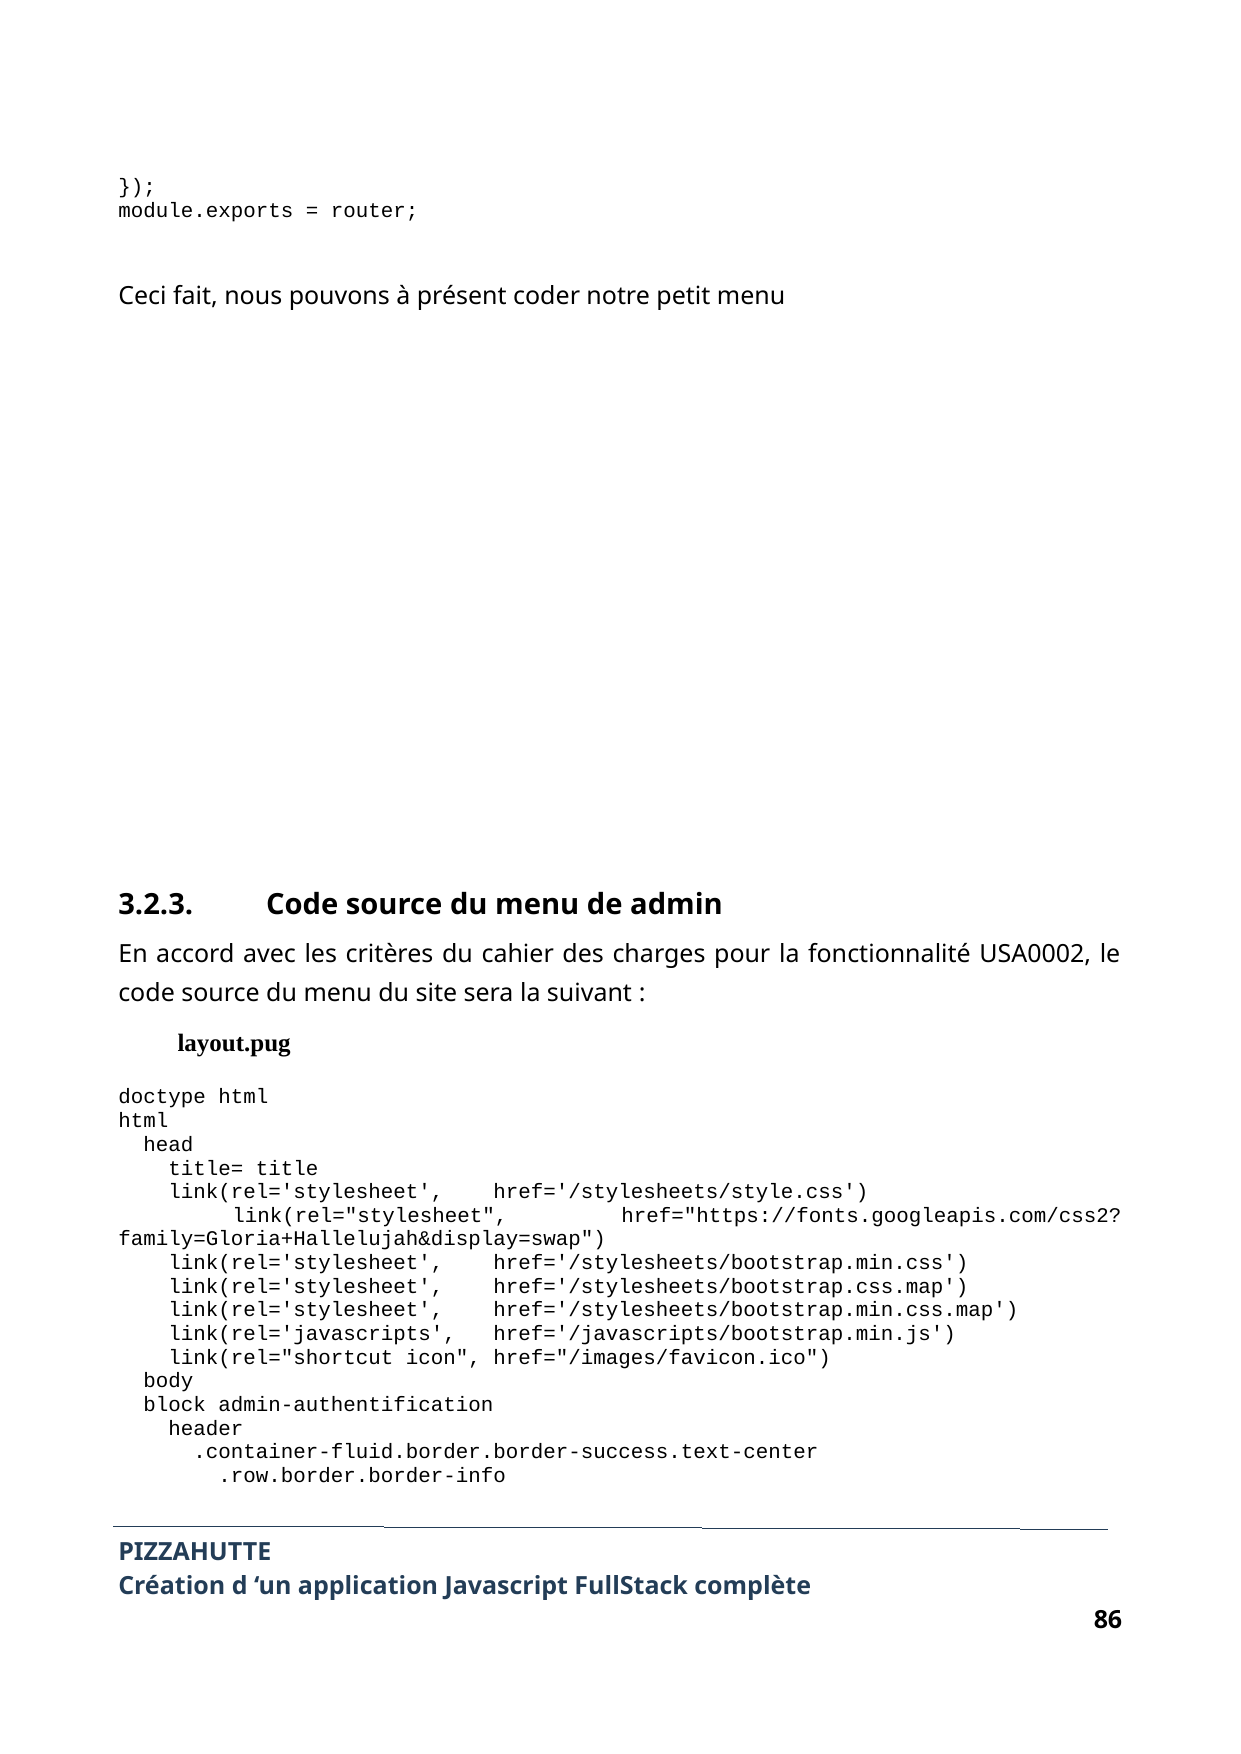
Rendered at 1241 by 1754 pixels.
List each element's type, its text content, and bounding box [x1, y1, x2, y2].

text link(rel='stylesheet', href='/stylesheets/style.css') [118, 1181, 1122, 1205]
text head [118, 1134, 1122, 1157]
text En accord avec les critères du cahier des charges pour la fonctionnalité USA0002, le code source du menu du site sera la suivant : [118, 935, 1122, 1009]
text header [118, 1418, 1122, 1441]
text link(rel='javascripts', href='/javascripts/bootstrap.min.js') [118, 1323, 1122, 1347]
text Ceci fait, nous pouvons à présent coder notre petit menu [118, 277, 1122, 311]
text .row.border.border-info [118, 1465, 1122, 1488]
text link(rel='stylesheet', href='/stylesheets/bootstrap.css.map') [118, 1276, 1122, 1299]
text }); [118, 176, 1122, 200]
text body [118, 1370, 1122, 1394]
text html [118, 1110, 1122, 1134]
text link(rel='stylesheet', href='/stylesheets/bootstrap.min.css') [118, 1252, 1122, 1276]
text link(rel="stylesheet", href="https://fonts.googleapis.com/css2?family=Gloria+Hallelujah&display=swap") [118, 1205, 1122, 1252]
text link(rel='stylesheet', href='/stylesheets/bootstrap.min.css.map') [118, 1299, 1122, 1323]
subtitle Code source du menu de admin [118, 883, 1122, 923]
text title= title [118, 1157, 1122, 1181]
text doctype html [118, 1087, 1122, 1110]
text module.exports = router; [118, 200, 1122, 224]
text link(rel="shortcut icon", href="/images/favicon.ico") [118, 1347, 1122, 1370]
text layout.pug [177, 1028, 1063, 1057]
text block admin-authentification [118, 1394, 1122, 1418]
text .container-fluid.border.border-success.text-center [118, 1441, 1122, 1465]
